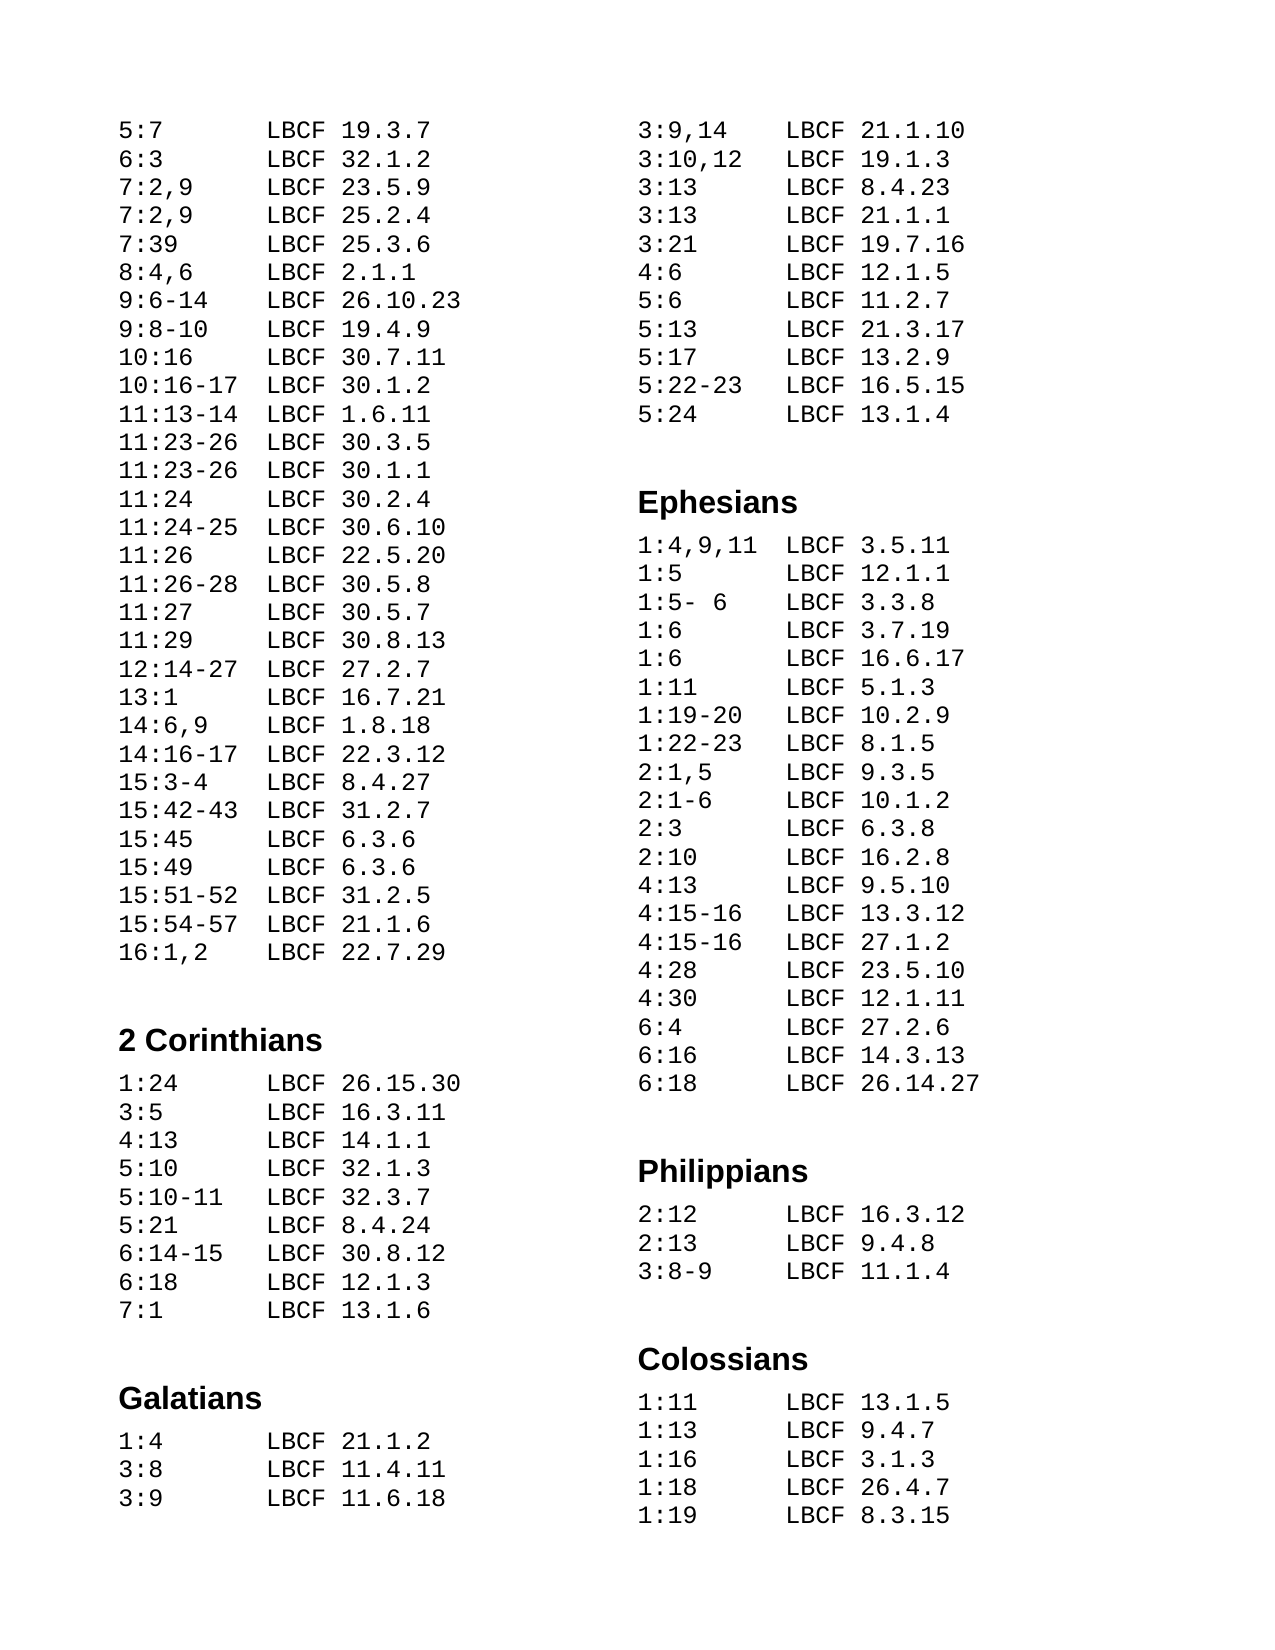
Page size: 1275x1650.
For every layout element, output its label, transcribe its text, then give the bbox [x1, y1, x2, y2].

text 1:5- 6 LBCF 3.3.8 [637, 589, 1157, 617]
subtitle Ephesians [637, 483, 1157, 520]
text 6:18 LBCF 26.14.27 [637, 1071, 1157, 1099]
text 3:8-9 LBCF 11.1.4 [637, 1258, 1157, 1287]
text 1:13 LBCF 9.4.7 [637, 1418, 1157, 1446]
text 13:1 LBCF 16.7.21 [118, 685, 637, 713]
text 2:13 LBCF 9.4.8 [637, 1230, 1157, 1258]
subtitle 2 Corinthians [118, 1021, 637, 1058]
text 4:6 LBCF 12.1.5 [637, 260, 1157, 288]
text 9:8-10 LBCF 19.4.9 [118, 316, 637, 345]
text 5:17 LBCF 13.2.9 [637, 345, 1157, 373]
text 11:24-25 LBCF 30.6.10 [118, 515, 637, 543]
text 11:13-14 LBCF 1.6.11 [118, 401, 637, 430]
text 5:10 LBCF 32.1.3 [118, 1156, 637, 1184]
text 4:13 LBCF 9.5.10 [637, 872, 1157, 901]
text 2:1,5 LBCF 9.3.5 [637, 759, 1157, 787]
text 16:1,2 LBCF 22.7.29 [118, 940, 637, 968]
text 5:10-11 LBCF 32.3.7 [118, 1184, 637, 1212]
text 1:24 LBCF 26.15.30 [118, 1071, 637, 1099]
text 6:3 LBCF 32.1.2 [118, 146, 637, 175]
text 3:10,12 LBCF 19.1.3 [637, 146, 1157, 175]
text 15:54-57 LBCF 21.1.6 [118, 911, 637, 940]
text 6:14-15 LBCF 30.8.12 [118, 1241, 637, 1269]
text 7:2,9 LBCF 23.5.9 [118, 175, 637, 203]
text 10:16-17 LBCF 30.1.2 [118, 373, 637, 401]
text 4:15-16 LBCF 13.3.12 [637, 901, 1157, 929]
text 2:3 LBCF 6.3.8 [637, 816, 1157, 844]
text 12:14-27 LBCF 27.2.7 [118, 656, 637, 685]
subtitle Galatians [118, 1379, 637, 1416]
text 5:22-23 LBCF 16.5.15 [637, 373, 1157, 401]
subtitle Colossians [637, 1340, 1157, 1377]
text 11:23-26 LBCF 30.1.1 [118, 458, 637, 486]
text 11:23-26 LBCF 30.3.5 [118, 430, 637, 458]
text 15:45 LBCF 6.3.6 [118, 826, 637, 855]
text 7:39 LBCF 25.3.6 [118, 231, 637, 260]
text 11:27 LBCF 30.5.7 [118, 600, 637, 628]
text 3:9 LBCF 11.6.18 [118, 1485, 637, 1513]
text 1:11 LBCF 5.1.3 [637, 674, 1157, 702]
text 11:29 LBCF 30.8.13 [118, 628, 637, 656]
text 9:6-14 LBCF 26.10.23 [118, 288, 637, 316]
text 6:4 LBCF 27.2.6 [637, 1014, 1157, 1042]
text 14:6,9 LBCF 1.8.18 [118, 713, 637, 741]
text 1:22-23 LBCF 8.1.5 [637, 731, 1157, 759]
subtitle Philippians [637, 1152, 1157, 1189]
text 11:24 LBCF 30.2.4 [118, 486, 637, 515]
text 14:16-17 LBCF 22.3.12 [118, 741, 637, 770]
text 1:11 LBCF 13.1.5 [637, 1389, 1157, 1418]
text 4:28 LBCF 23.5.10 [637, 957, 1157, 986]
text 1:6 LBCF 3.7.19 [637, 617, 1157, 646]
text 15:42-43 LBCF 31.2.7 [118, 798, 637, 826]
text 15:49 LBCF 6.3.6 [118, 855, 637, 883]
text 5:21 LBCF 8.4.24 [118, 1212, 637, 1241]
text 2:10 LBCF 16.2.8 [637, 844, 1157, 872]
text 5:13 LBCF 21.3.17 [637, 316, 1157, 345]
text 15:3-4 LBCF 8.4.27 [118, 770, 637, 798]
text 1:18 LBCF 26.4.7 [637, 1474, 1157, 1503]
text 3:9,14 LBCF 21.1.10 [637, 118, 1157, 146]
text 3:21 LBCF 19.7.16 [637, 231, 1157, 260]
text 4:30 LBCF 12.1.11 [637, 986, 1157, 1014]
text 2:12 LBCF 16.3.12 [637, 1202, 1157, 1230]
text 5:24 LBCF 13.1.4 [637, 401, 1157, 430]
text 1:6 LBCF 16.6.17 [637, 646, 1157, 674]
text 11:26 LBCF 22.5.20 [118, 543, 637, 571]
text 6:16 LBCF 14.3.13 [637, 1042, 1157, 1071]
text 5:7 LBCF 19.3.7 [118, 118, 637, 146]
text 15:51-52 LBCF 31.2.5 [118, 883, 637, 911]
text 1:19-20 LBCF 10.2.9 [637, 702, 1157, 731]
text 1:5 LBCF 12.1.1 [637, 561, 1157, 589]
text 3:5 LBCF 16.3.11 [118, 1099, 637, 1127]
text 2:1-6 LBCF 10.1.2 [637, 787, 1157, 816]
text 3:13 LBCF 21.1.1 [637, 203, 1157, 231]
text 6:18 LBCF 12.1.3 [118, 1269, 637, 1297]
text 7:2,9 LBCF 25.2.4 [118, 203, 637, 231]
text 3:13 LBCF 8.4.23 [637, 175, 1157, 203]
text 3:8 LBCF 11.4.11 [118, 1457, 637, 1485]
text 10:16 LBCF 30.7.11 [118, 345, 637, 373]
text 4:13 LBCF 14.1.1 [118, 1127, 637, 1156]
text 8:4,6 LBCF 2.1.1 [118, 260, 637, 288]
text 11:26-28 LBCF 30.5.8 [118, 571, 637, 600]
text 5:6 LBCF 11.2.7 [637, 288, 1157, 316]
text 1:4 LBCF 21.1.2 [118, 1428, 637, 1457]
text 7:1 LBCF 13.1.6 [118, 1297, 637, 1326]
text 4:15-16 LBCF 27.1.2 [637, 929, 1157, 957]
text 1:4,9,11 LBCF 3.5.11 [637, 532, 1157, 561]
text 1:16 LBCF 3.1.3 [637, 1446, 1157, 1474]
text 1:19 LBCF 8.3.15 [637, 1503, 1157, 1531]
